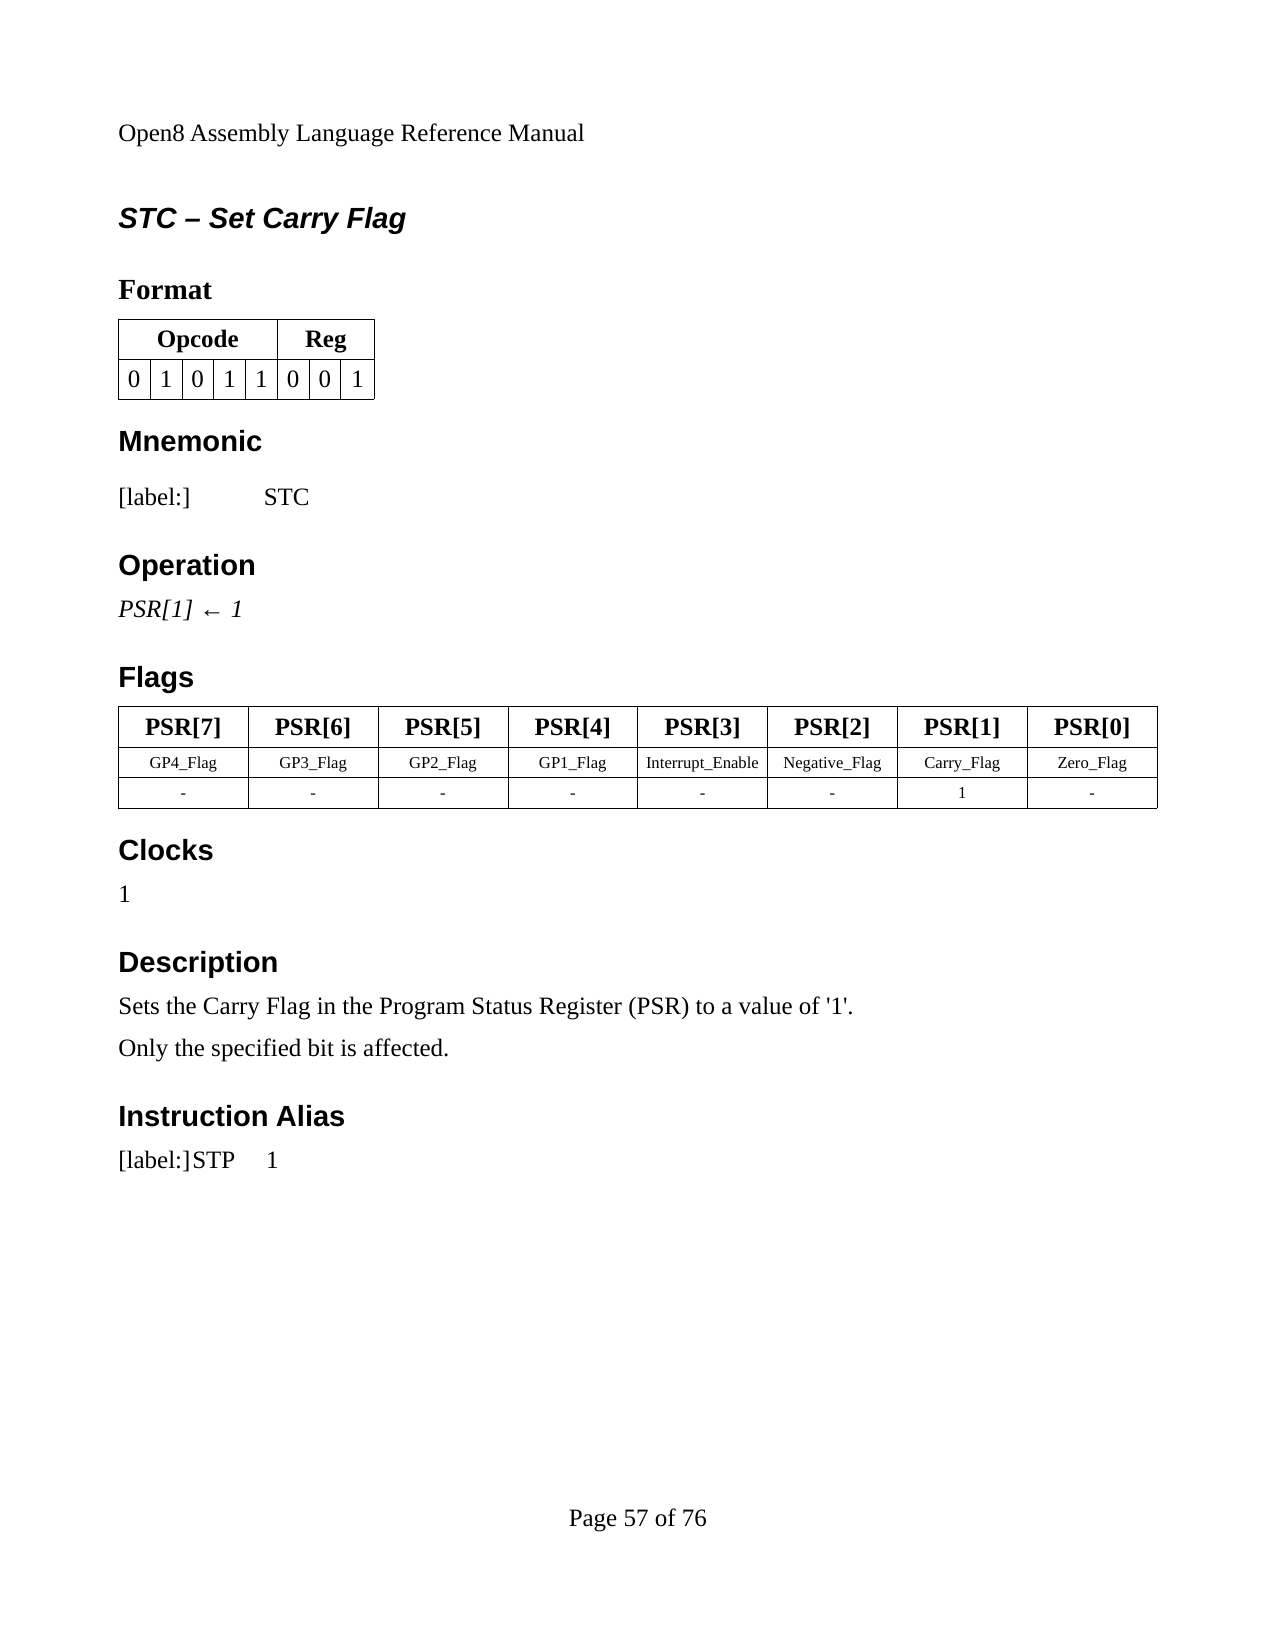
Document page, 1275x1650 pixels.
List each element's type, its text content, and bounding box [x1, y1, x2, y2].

table_cell Carry_Flag [898, 748, 1027, 777]
table_cell 1 [151, 360, 182, 399]
table_cell - [249, 778, 378, 808]
subtitle Instruction Alias [118, 1099, 1157, 1132]
table_cell - [119, 778, 248, 808]
text [label:] STP 1 [118, 1145, 1157, 1174]
text [label:] STC [118, 482, 1157, 511]
table_header PSR[2] [768, 707, 897, 747]
text Sets the Carry Flag in the Program Status Register (PSR) to a value of '1'. [118, 991, 1157, 1020]
table_cell - [1028, 778, 1157, 808]
subtitle Description [118, 945, 1157, 979]
subtitle Format [118, 272, 1157, 306]
subtitle STC – Set Carry Flag [118, 201, 1157, 235]
table_cell 0 [310, 360, 340, 399]
table_cell Interrupt_Enable [638, 748, 767, 777]
table_cell 1 [246, 360, 277, 399]
subtitle Mnemonic [118, 424, 1157, 458]
text PSR[1] ← 1 [118, 594, 1157, 623]
table_cell - [379, 778, 508, 808]
table_header PSR[6] [249, 707, 378, 747]
table_cell GP3_Flag [249, 748, 378, 777]
table_cell - [509, 778, 637, 808]
table_header PSR[7] [119, 707, 248, 747]
table_header PSR[3] [638, 707, 767, 747]
subtitle Clocks [118, 833, 1157, 867]
table_header Opcode [119, 320, 277, 359]
subtitle Operation [118, 548, 1157, 581]
table_cell - [638, 778, 767, 808]
subtitle Flags [118, 660, 1157, 694]
table_cell Negative_Flag [768, 748, 897, 777]
table_cell Zero_Flag [1028, 748, 1157, 777]
text 1 [118, 879, 1157, 908]
table_cell 0 [119, 360, 150, 399]
table_cell - [768, 778, 897, 808]
table_cell GP4_Flag [119, 748, 248, 777]
table_header PSR[4] [509, 707, 637, 747]
table_cell 0 [278, 360, 309, 399]
table_cell 1 [341, 360, 374, 399]
table_cell 1 [898, 778, 1027, 808]
text Only the specified bit is affected. [118, 1033, 1157, 1061]
table_cell GP1_Flag [509, 748, 637, 777]
table_header PSR[5] [379, 707, 508, 747]
table_header Reg [278, 320, 374, 359]
table_cell 0 [183, 360, 213, 399]
table_header PSR[0] [1028, 707, 1157, 747]
table_cell 1 [214, 360, 245, 399]
table_cell GP2_Flag [379, 748, 508, 777]
table_header PSR[1] [898, 707, 1027, 747]
